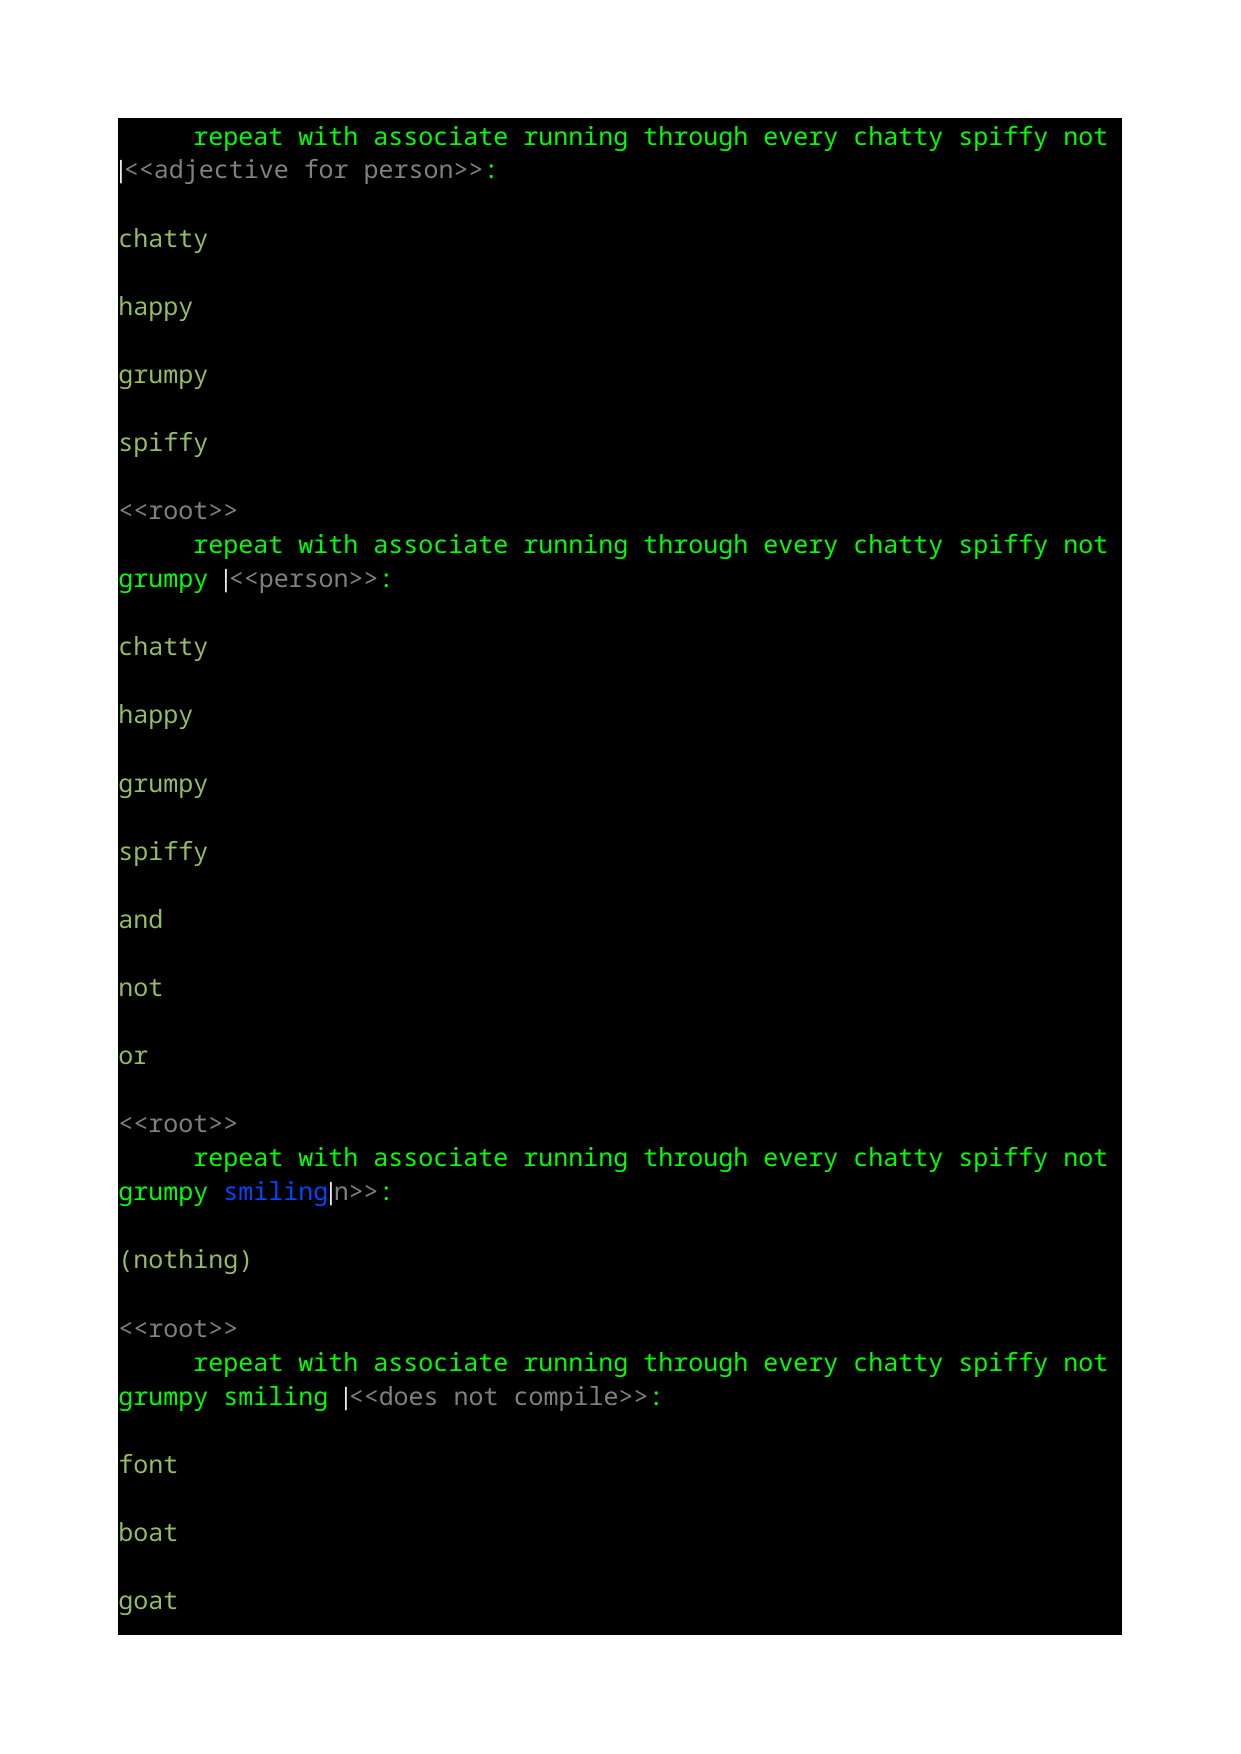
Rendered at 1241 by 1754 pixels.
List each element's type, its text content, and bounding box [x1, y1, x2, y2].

text grumpy [118, 731, 1122, 799]
text chatty [118, 595, 1122, 663]
text spiffy [118, 799, 1122, 867]
text spiffy [118, 391, 1122, 459]
text font [118, 1412, 1122, 1481]
text repeat with associate running through every chatty spiffy not grumpy smiling|n>>: [118, 1140, 1122, 1208]
text not [118, 936, 1122, 1004]
text <<root>> [118, 1106, 1122, 1140]
text repeat with associate running through every chatty spiffy not |<<adjective for person>>: [118, 118, 1122, 186]
text <<root>> [118, 493, 1122, 527]
text or [118, 1004, 1122, 1072]
text goat [118, 1549, 1122, 1617]
text happy [118, 254, 1122, 322]
text (nothing) [118, 1208, 1122, 1276]
text repeat with associate running through every chatty spiffy not grumpy |<<person>>: [118, 527, 1122, 595]
text boat [118, 1481, 1122, 1549]
text repeat with associate running through every chatty spiffy not grumpy smiling |<<does not compile>>: [118, 1344, 1122, 1412]
text happy [118, 663, 1122, 731]
text and [118, 867, 1122, 936]
text <<root>> [118, 1310, 1122, 1344]
text grumpy [118, 322, 1122, 391]
text chatty [118, 186, 1122, 254]
